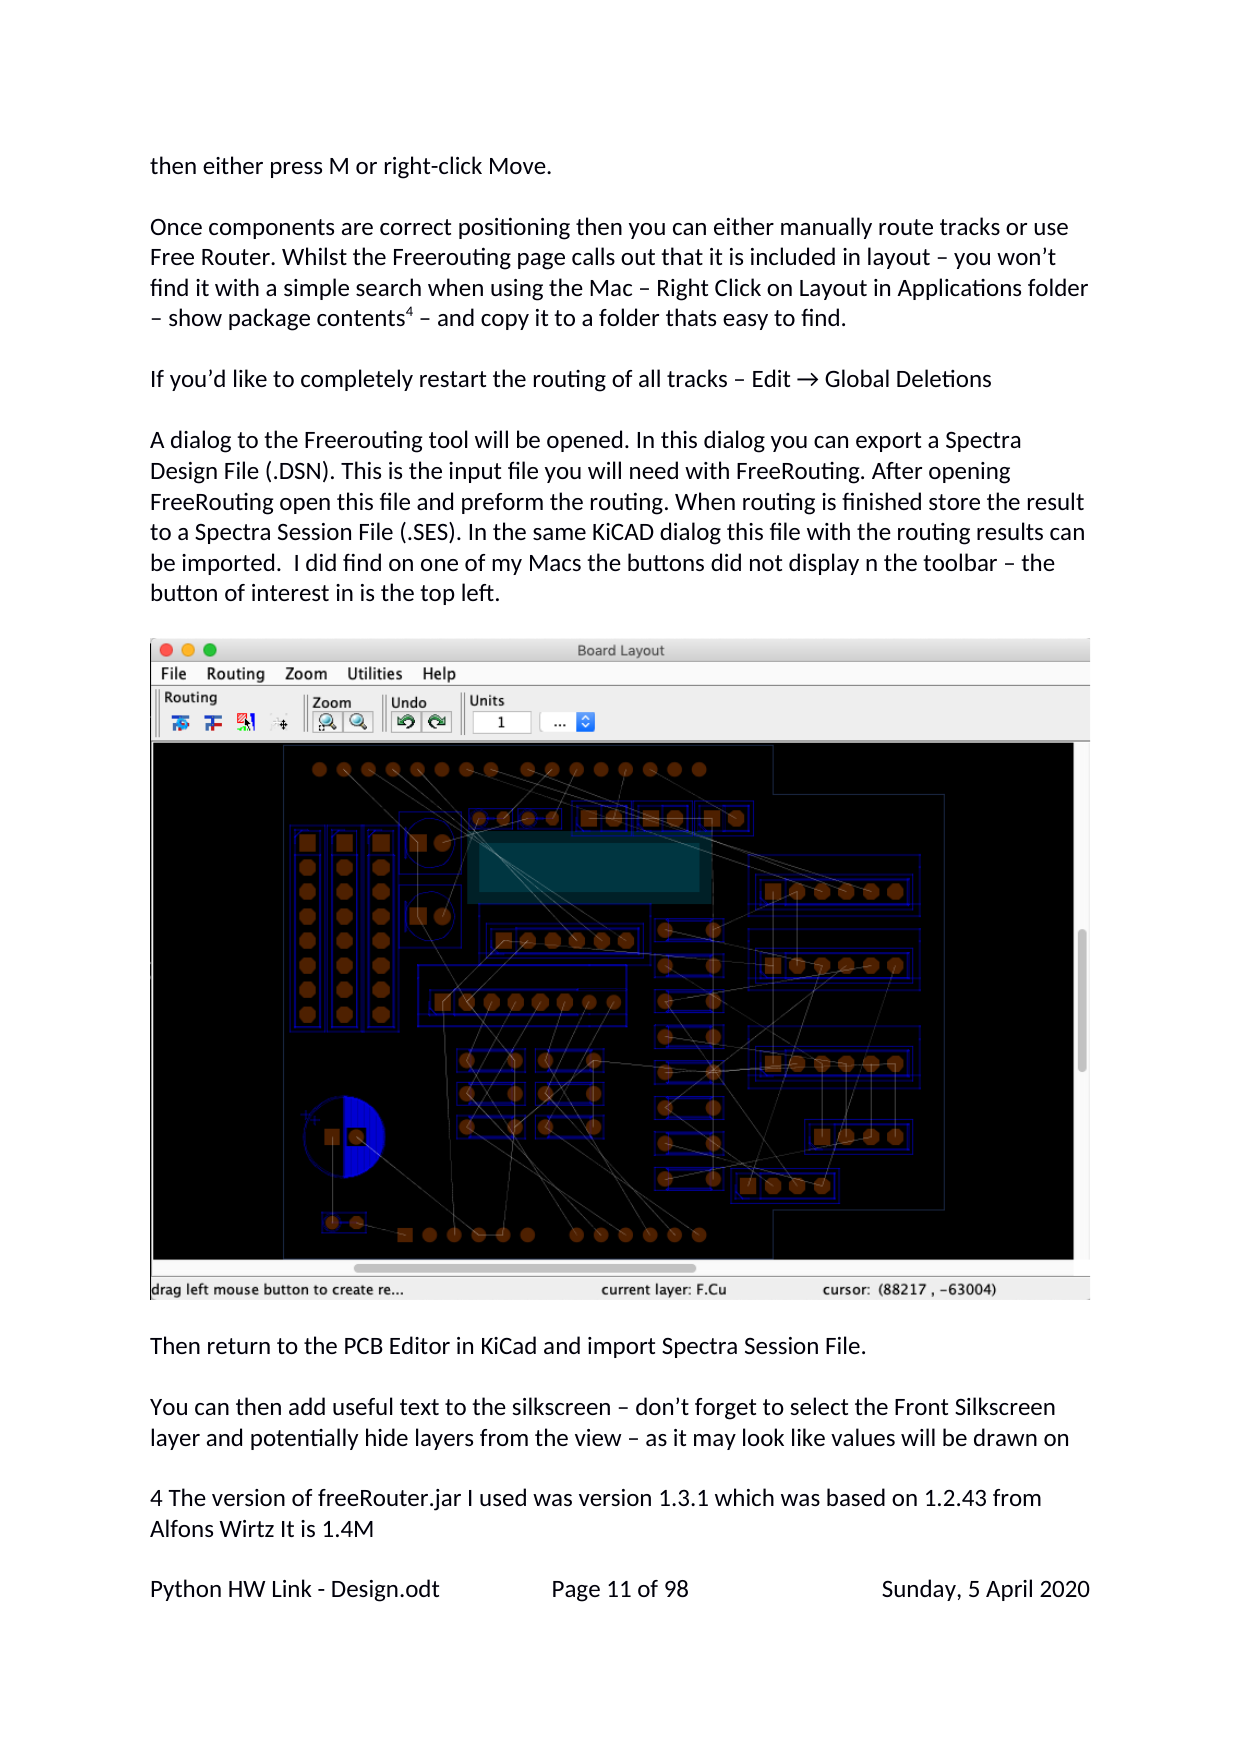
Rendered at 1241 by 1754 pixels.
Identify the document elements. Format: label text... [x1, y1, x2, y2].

text The version of freeRouter.jar I used was version 1.3.1 which was based on 1.2.43 from Alfons Wirtz It is 1.4M [150, 1482, 1090, 1543]
text then either press M or right-click Move. [150, 150, 1090, 181]
text Then return to the PCB Editor in KiCad and import Spectra Session File. [150, 1330, 1090, 1361]
text A dialog to the Freerouting tool will be opened. In this dialog you can export a Spectra Design File (.DSN). This is the input file you will need with FreeRouting. After opening FreeRouting open this file and preform the routing. When routing is finished store the result to a Spectra Session File (.SES). In the same KiCAD dialog this file with the routing results can be imported. I did find on one of my Macs the buttons did not display n the toolbar – the button of interest in is the top left. [150, 425, 1090, 608]
picture [150, 638, 1091, 1300]
text If you’d like to completely restart the routing of all tracks – Edit → Global Deletions [150, 364, 1090, 394]
text You can then add useful text to the silkscreen – don’t forget to select the Front Silkscreen layer and potentially hide layers from the view – as it may look like values will be drawn on [150, 1391, 1090, 1452]
text Once components are correct positioning then you can either manually route tracks or use Free Router. Whilst the Freerouting page calls out that it is included in layout – you won’t find it with a simple search when using the Mac – Right Click on Layout in Applications folder – show package contents – and copy it to a folder thats easy to find. [150, 211, 1090, 333]
